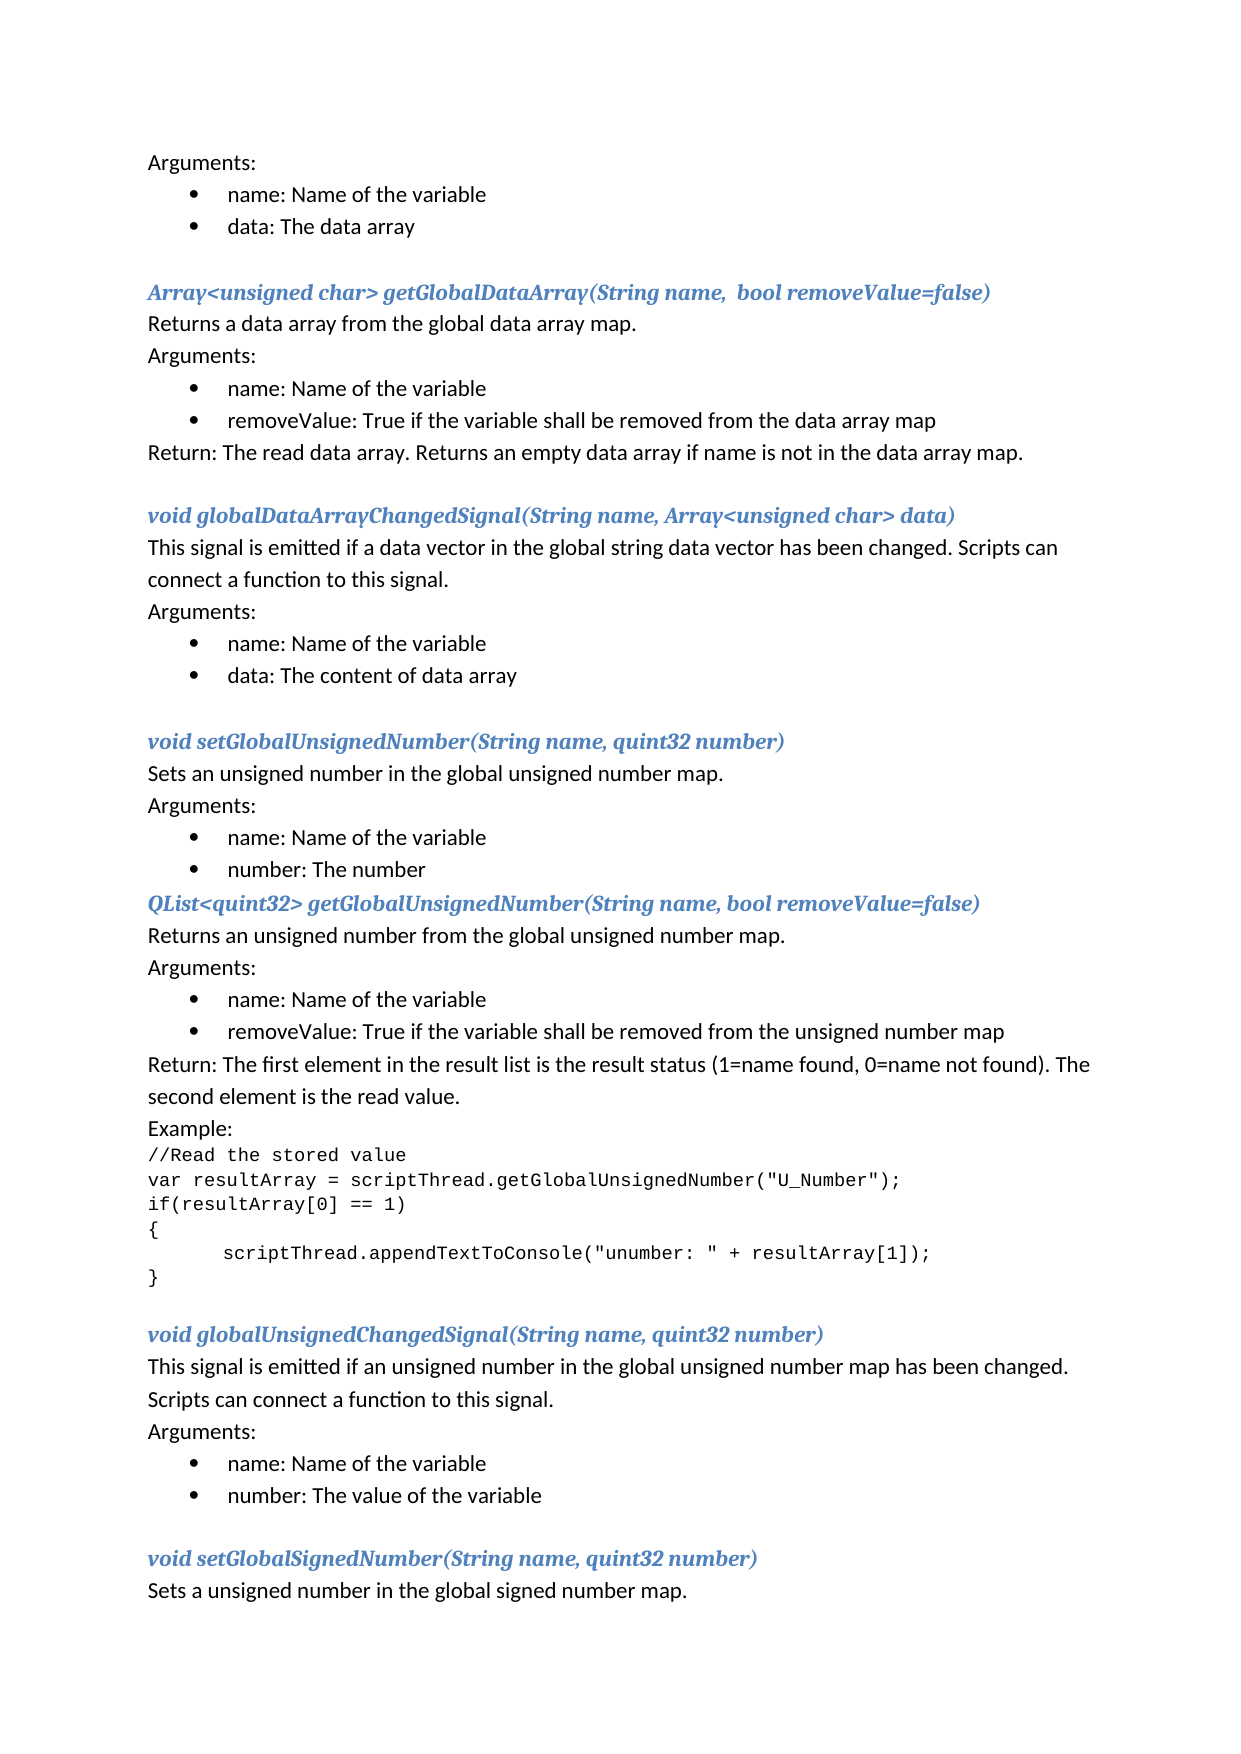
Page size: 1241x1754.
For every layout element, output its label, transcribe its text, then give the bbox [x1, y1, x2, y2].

text Arguments: [148, 148, 1093, 176]
list } [148, 1268, 1093, 1289]
list //Read the stored value [148, 1146, 1093, 1167]
list Return: The first element in the result list is the result status (1=name found, 0=name not found). The second element is the read value. [148, 1050, 1093, 1110]
list var resultArray = scriptThread.getGlobalUnsignedNumber("U_Number"); [148, 1171, 1093, 1192]
list number: The number [190, 856, 1093, 884]
text Arguments: [148, 791, 1093, 819]
text Arguments: [148, 953, 1093, 981]
text This signal is emitted if an unsigned number in the global unsigned number map has been changed. Scripts can connect a function to this signal. [148, 1352, 1093, 1413]
list { [148, 1219, 1093, 1241]
list removeValue: True if the variable shall be removed from the data array map [190, 406, 1093, 434]
list if(resultArray[0] == 1) [148, 1195, 1093, 1216]
text Arguments: [148, 342, 1093, 370]
subtitle void setGlobalSignedNumber(String name, quint32 number) [148, 1546, 1093, 1572]
list name: Name of the variable [190, 629, 1093, 657]
list data: The content of data array [190, 662, 1093, 689]
list Example: [148, 1114, 1093, 1142]
list Return: The read data array. Returns an empty data array if name is not in the data array map. [148, 438, 1093, 466]
list name: Name of the variable [190, 985, 1093, 1013]
text Arguments: [148, 1417, 1093, 1445]
text Arguments: [148, 597, 1093, 625]
list scriptThread.appendTextToConsole("unumber: " + resultArray[1]); [148, 1244, 1093, 1265]
text Returns an unsigned number from the global unsigned number map. [148, 921, 1093, 949]
list number: The value of the variable [190, 1481, 1093, 1509]
subtitle void globalUnsignedChangedSignal(String name, quint32 number) [148, 1322, 1093, 1349]
subtitle QList<quint32> getGlobalUnsignedNumber(String name, bool removeValue=false) [148, 891, 1093, 917]
list name: Name of the variable [190, 180, 1093, 208]
subtitle void setGlobalUnsignedNumber(String name, quint32 number) [148, 729, 1093, 755]
list name: Name of the variable [190, 1449, 1093, 1477]
list removeValue: True if the variable shall be removed from the unsigned number map [190, 1017, 1093, 1046]
subtitle Array<unsigned char> getGlobalDataArray(String name, bool removeValue=false) [148, 279, 1093, 306]
list data: The data array [190, 212, 1093, 240]
list name: Name of the variable [190, 823, 1093, 851]
list name: Name of the variable [190, 374, 1093, 402]
text This signal is emitted if a data vector in the global string data vector has been changed. Scripts can connect a function to this signal. [148, 533, 1093, 593]
text Sets an unsigned number in the global unsigned number map. [148, 759, 1093, 787]
text Returns a data array from the global data array map. [148, 309, 1093, 337]
text Sets a unsigned number in the global signed number map. [148, 1576, 1093, 1604]
subtitle void globalDataArrayChangedSignal(String name, Array<unsigned char> data) [148, 503, 1093, 529]
